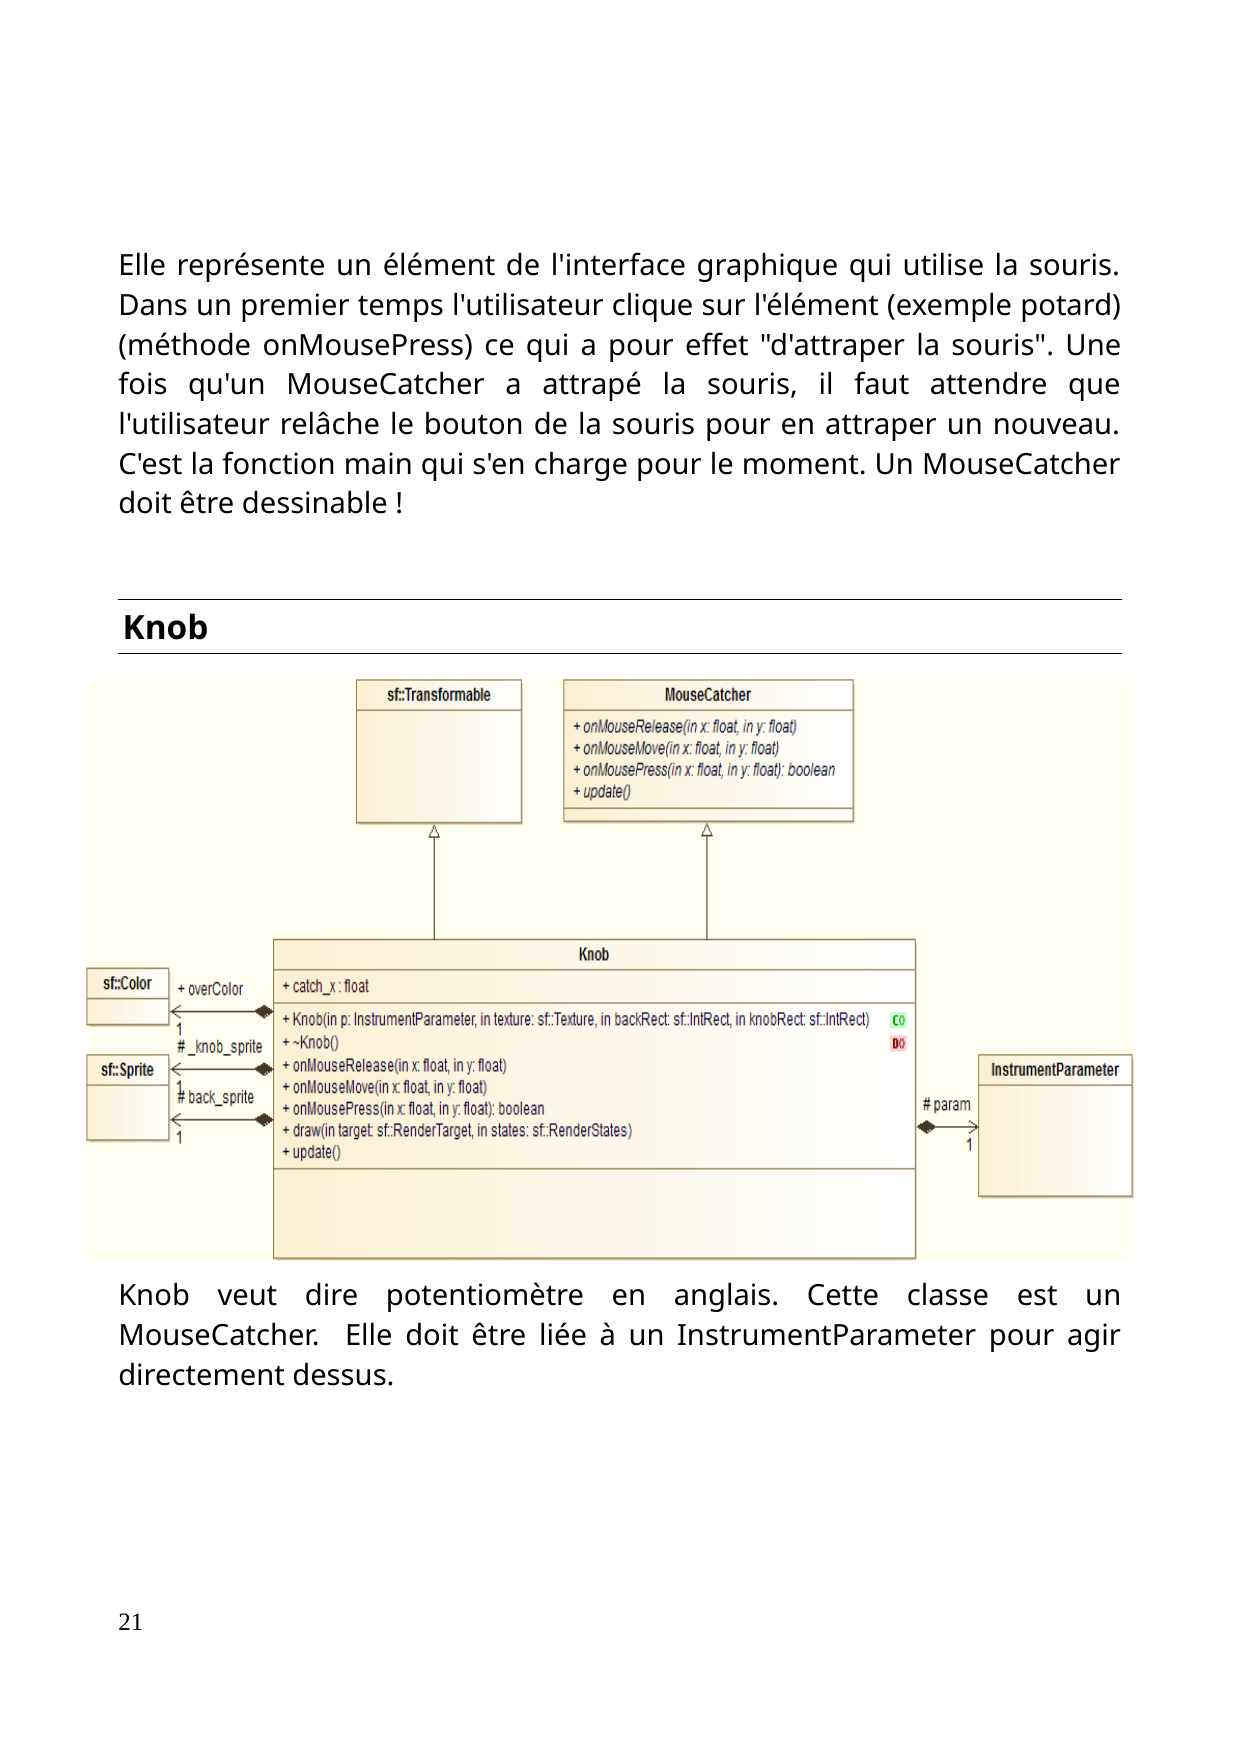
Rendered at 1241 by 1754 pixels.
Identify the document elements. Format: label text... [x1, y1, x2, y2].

text Elle représente un élément de l'interface graphique qui utilise la souris. Dans un premier temps l'utilisateur clique sur l'élément (exemple potard) (méthode onMousePress) ce qui a pour effet "d'attraper la souris". Une fois qu'un MouseCatcher a attrapé la souris, il faut attendre que l'utilisateur relâche le bouton de la souris pour en attraper un nouveau. C'est la fonction main qui s'en charge pour le moment. Un MouseCatcher doit être dessinable ! [118, 244, 1122, 522]
picture [76, 665, 1144, 1275]
text [118, 654, 1122, 665]
text Knob [118, 600, 1122, 653]
text Knob veut dire potentiomètre en anglais. Cette classe est un MouseCatcher. Elle doit être liée à un InstrumentParameter pour agir directement dessus. [118, 1275, 1122, 1394]
